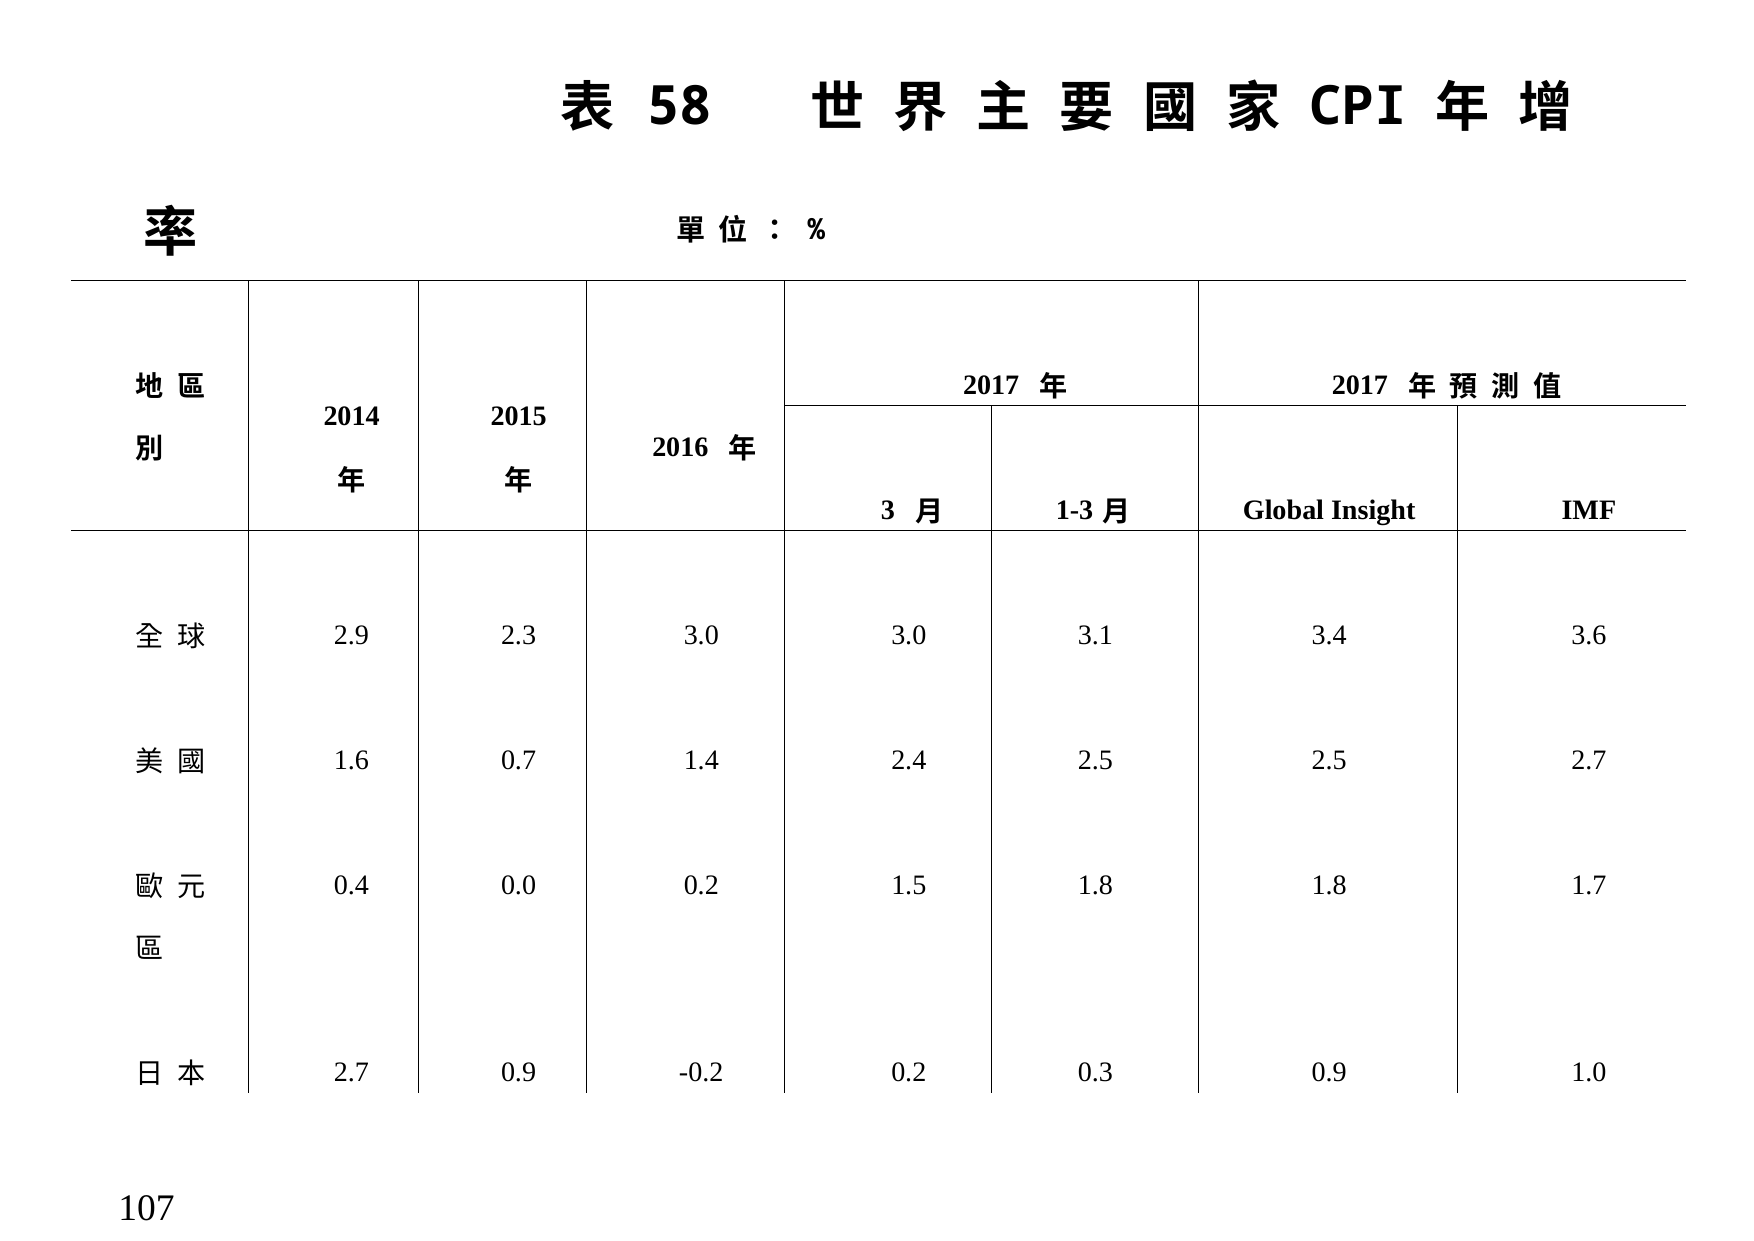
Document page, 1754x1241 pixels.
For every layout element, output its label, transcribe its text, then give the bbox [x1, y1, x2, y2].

table_cell 3.0 [785, 531, 991, 655]
table_cell 2.7 [1458, 655, 1686, 780]
table_cell 2.3 [419, 531, 586, 655]
table_cell 1.0 [1458, 968, 1686, 1093]
table_header 2017年 [785, 281, 1198, 405]
table_cell 3月 [785, 406, 991, 530]
table_cell 2.5 [1199, 655, 1457, 780]
subtitle 表58 世界主要國家CPI年增率 單位：% [128, 30, 1628, 280]
table_header 2015年 [419, 281, 586, 530]
table_cell 3.1 [992, 531, 1198, 655]
table_cell 2.5 [992, 655, 1198, 780]
table_cell 2.7 [249, 968, 418, 1093]
table_cell 1-3月 [992, 406, 1198, 530]
table_cell 全球 [71, 531, 248, 655]
table_cell 0.3 [992, 968, 1198, 1093]
table_cell 0.4 [249, 780, 418, 968]
table_cell 3.4 [1199, 531, 1457, 655]
table_cell 日本 [71, 968, 248, 1093]
table_header 2014年 [249, 281, 418, 530]
table_cell 美國 [71, 655, 248, 780]
table_header 2016年 [587, 281, 784, 530]
table_cell 0.2 [785, 968, 991, 1093]
table_cell 3.0 [587, 531, 784, 655]
table_cell 2.4 [785, 655, 991, 780]
table_cell 0.7 [419, 655, 586, 780]
table_cell 歐元區 [71, 780, 248, 968]
table_cell 1.8 [992, 780, 1198, 968]
table_cell Global Insight [1199, 406, 1457, 530]
table_cell -0.2 [587, 968, 784, 1093]
table_cell IMF [1458, 406, 1686, 530]
table_cell 3.6 [1458, 531, 1686, 655]
table_cell 0.9 [419, 968, 586, 1093]
table_cell 1.8 [1199, 780, 1457, 968]
table_cell 0.2 [587, 780, 784, 968]
table_cell 2.9 [249, 531, 418, 655]
table_header 2017年預測值 [1199, 281, 1686, 405]
table_cell 0.9 [1199, 968, 1457, 1093]
table_cell 1.6 [249, 655, 418, 780]
table_header 地區別 [71, 281, 248, 530]
table_cell 1.7 [1458, 780, 1686, 968]
table_cell 0.0 [419, 780, 586, 968]
table_cell 1.4 [587, 655, 784, 780]
table_cell 1.5 [785, 780, 991, 968]
